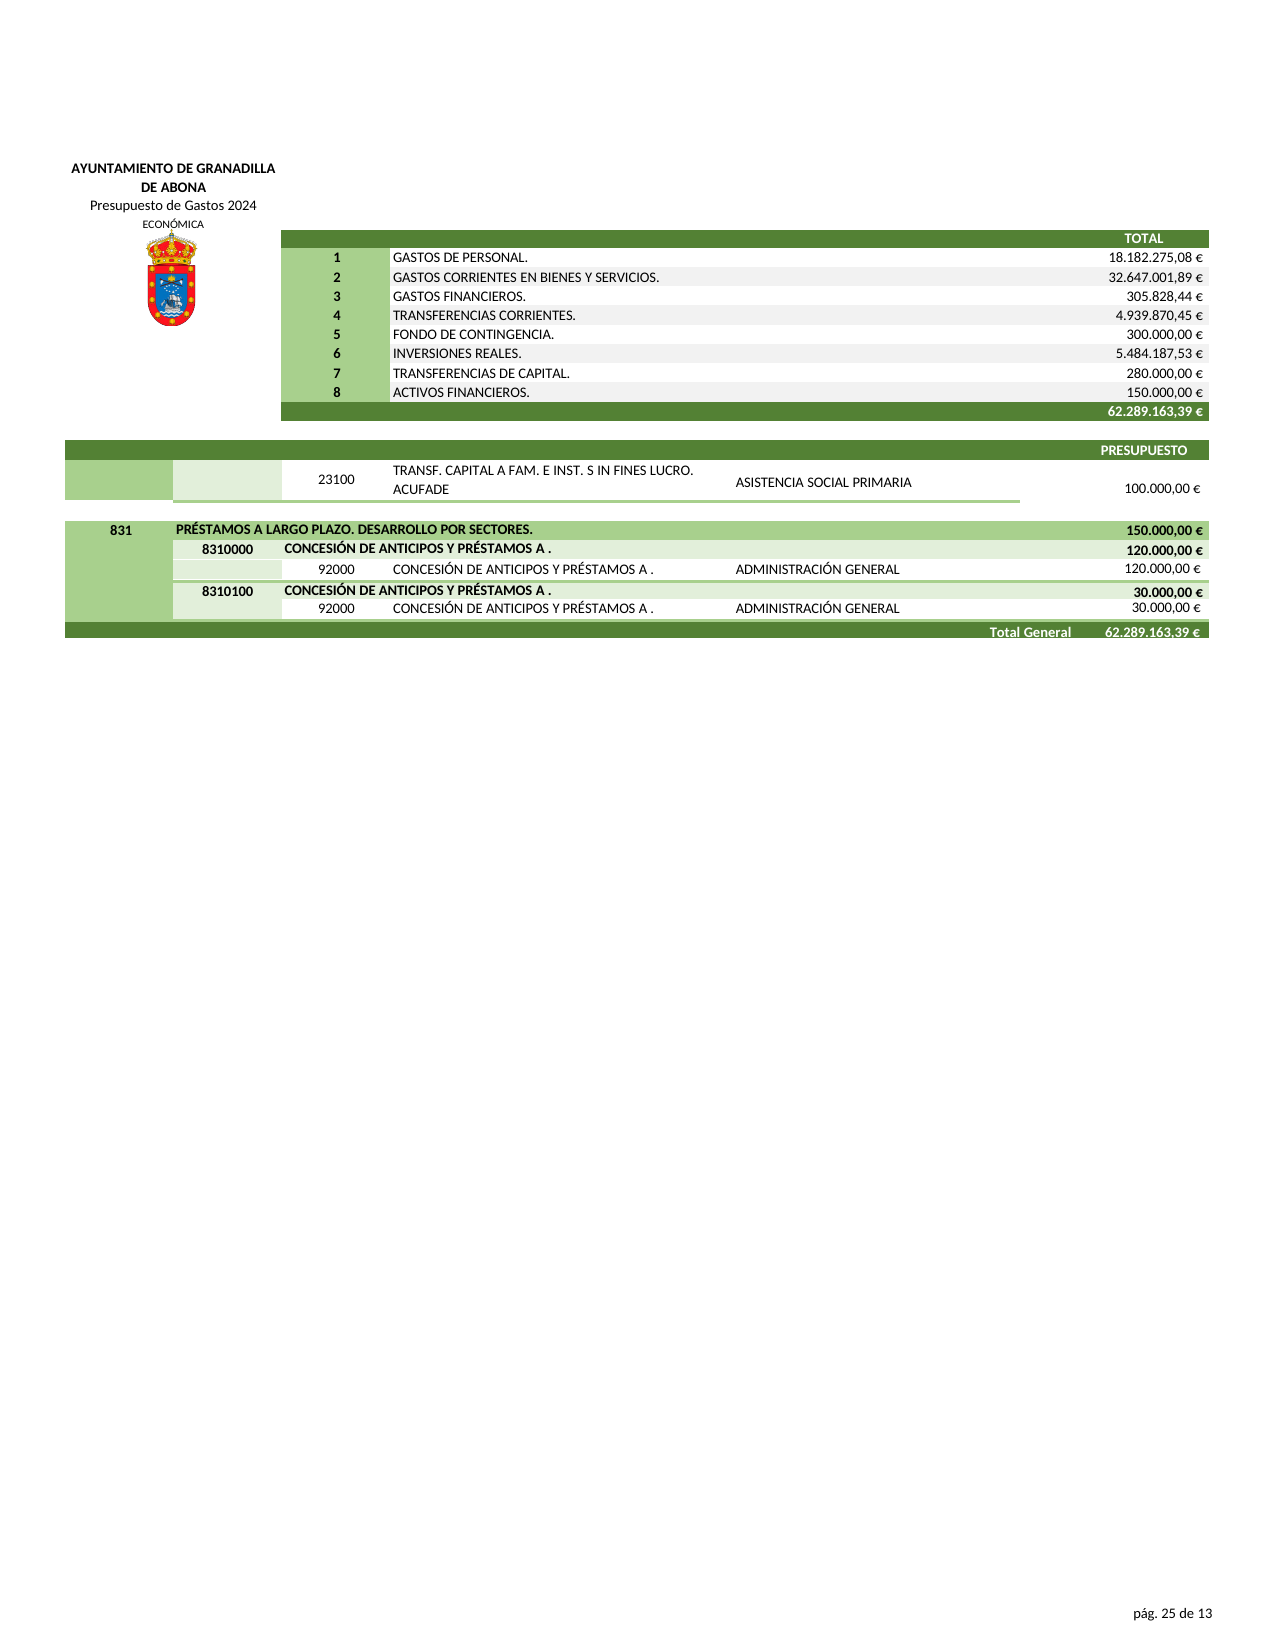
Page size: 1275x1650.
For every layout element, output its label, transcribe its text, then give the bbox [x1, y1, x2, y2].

table_cell 7 [281, 363, 390, 382]
table_cell GASTOS FINANCIEROS. [390, 286, 818, 305]
table_cell [65, 622, 840, 638]
table_cell 3 [281, 286, 390, 305]
table_header 831 [65, 521, 173, 540]
table_cell 120.000,00 € [840, 540, 1209, 559]
table_cell 100.000,00 € [1020, 460, 1209, 500]
table_cell CONCESIÓN DE ANTICIPOS Y PRÉSTAMOS A . [282, 583, 840, 599]
table_cell GASTOS DE PERSONAL. [390, 248, 818, 267]
table_cell INVERSIONES REALES. [390, 344, 818, 363]
table_cell 8310000 [173, 540, 282, 559]
table_cell ACTIVOS FINANCIEROS. [390, 382, 818, 402]
table_cell 5 [281, 325, 390, 344]
table_cell TRANSFERENCIAS DE CAPITAL. [390, 363, 818, 382]
table_cell 305.828,44 € [818, 286, 1209, 305]
table_cell 62.289.163,39 € [281, 402, 1209, 421]
table_cell 18.182.275,08 € [818, 248, 1209, 267]
table_cell [173, 560, 282, 579]
table_cell FONDO DE CONTINGENCIA. [390, 325, 818, 344]
table_cell 6 [281, 344, 390, 363]
table_cell 8310100 [173, 583, 282, 599]
table_cell TRANSFERENCIAS CORRIENTES. [390, 305, 818, 325]
table_cell 5.484.187,53 € [818, 344, 1209, 363]
table_cell 150.000,00 € [818, 382, 1209, 402]
table_cell 280.000,00 € [818, 363, 1209, 382]
table_header PRÉSTAMOS A LARGO PLAZO. DESARROLLO POR SECTORES. [173, 521, 840, 540]
table_cell 1 [281, 248, 390, 267]
table_cell [65, 460, 173, 500]
table_cell 30.000,00 € [840, 583, 1209, 599]
table_header TOTAL [281, 230, 1209, 248]
table_cell 92000 CONCESIÓN DE ANTICIPOS Y PRÉSTAMOS A . ADMINISTRACIÓN GENERAL 120.000,00 € [282, 560, 1209, 579]
table_cell CONCESIÓN DE ANTICIPOS Y PRÉSTAMOS A . [282, 540, 840, 559]
table_cell 23100 [282, 460, 374, 500]
table_cell 4 [281, 305, 390, 325]
table_cell [173, 599, 282, 619]
table_cell IN FINES LUCRO. ASISTENCIA SOCIAL PRIMARIA [593, 460, 1019, 500]
table_cell TRANSF. CAPITAL A FAM. E INST. S ACUFADE [374, 460, 593, 500]
table_cell 92000 CONCESIÓN DE ANTICIPOS Y PRÉSTAMOS A . ADMINISTRACIÓN GENERAL 30.000,00 € [282, 599, 1209, 619]
table_cell Total General 62.289.163,39 € [840, 622, 1209, 638]
table_cell GASTOS CORRIENTES EN BIENES Y SERVICIOS. [390, 267, 818, 286]
table_cell 2 [281, 267, 390, 286]
table_cell 300.000,00 € [818, 325, 1209, 344]
table_header 150.000,00 € [840, 521, 1209, 540]
table_cell 8 [281, 382, 390, 402]
table_cell [65, 540, 173, 619]
table_header PRESUPUESTO [65, 440, 1209, 460]
table_cell [173, 460, 282, 500]
table_cell 4.939.870,45 € [818, 305, 1209, 325]
table_cell 32.647.001,89 € [818, 267, 1209, 286]
